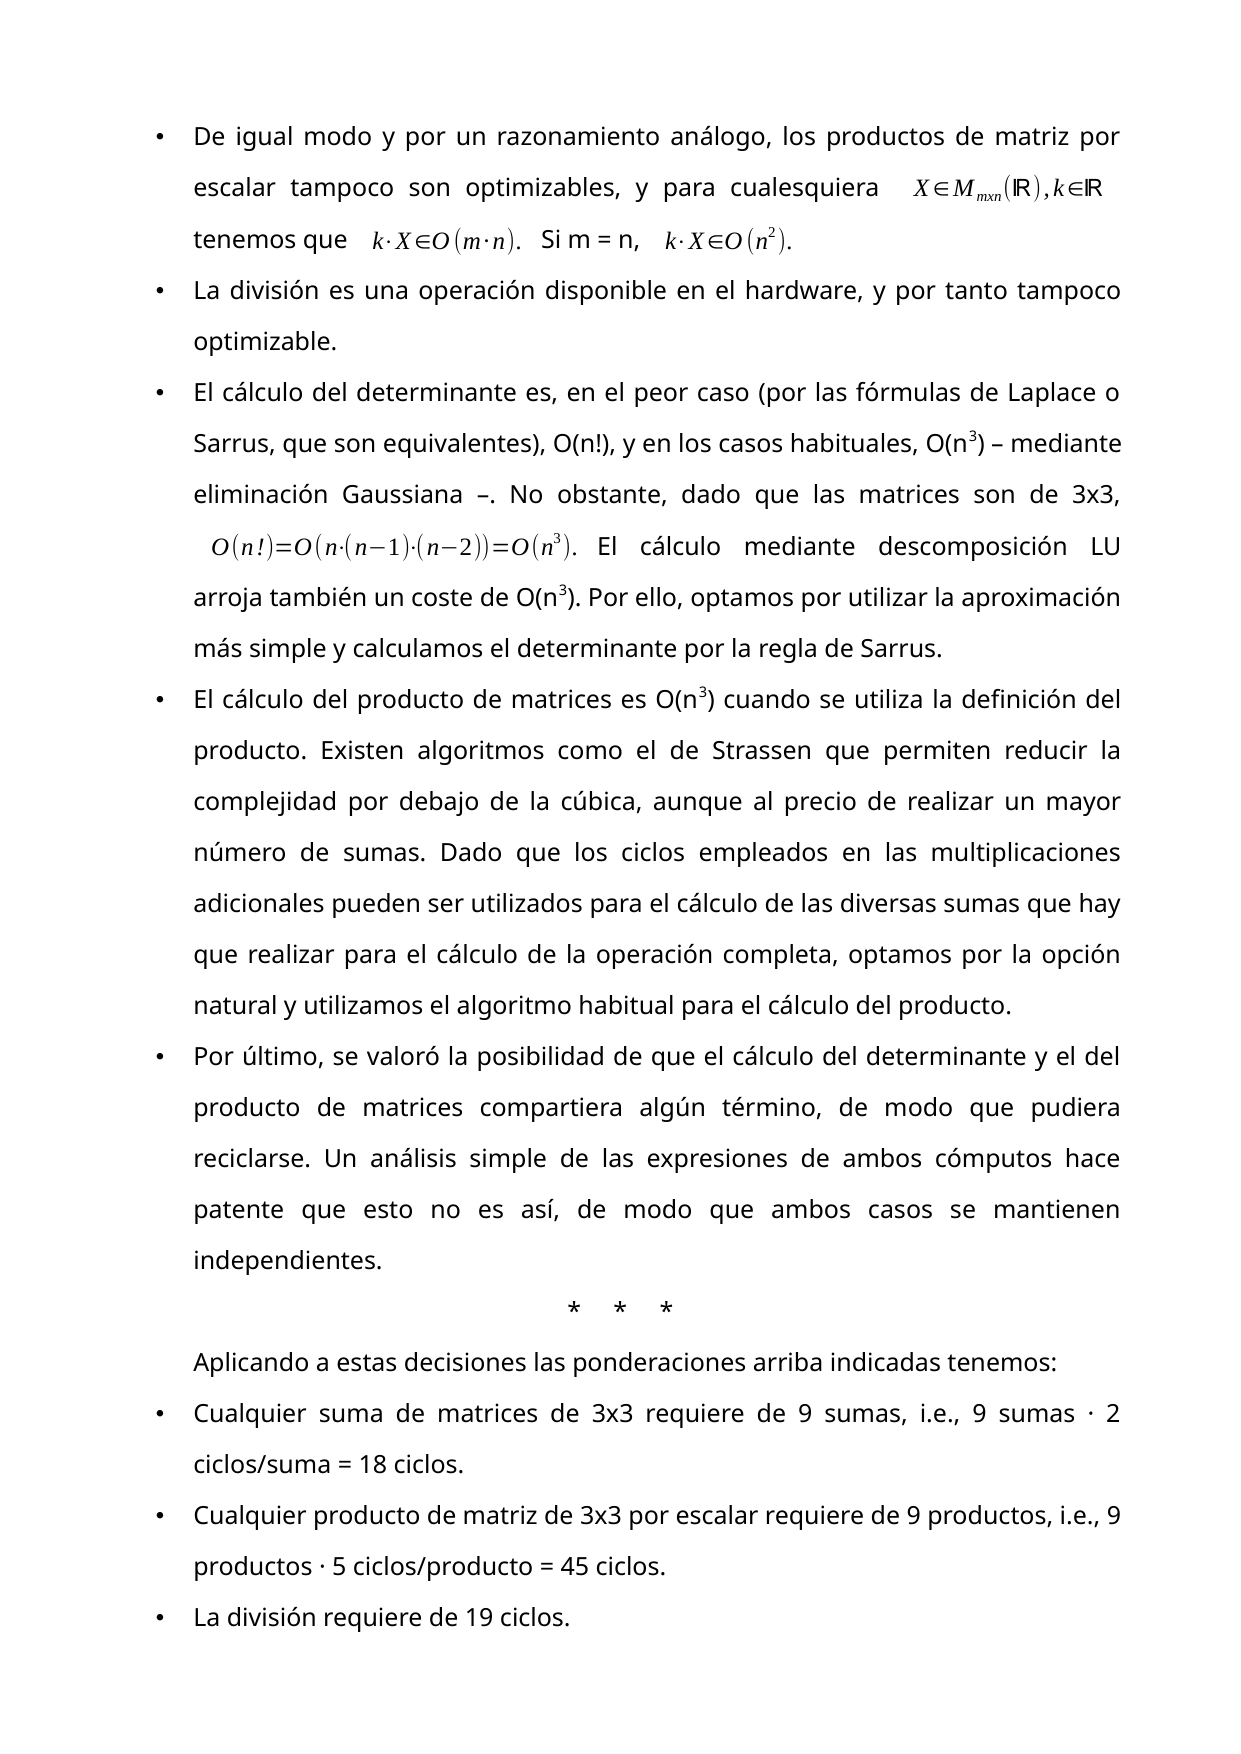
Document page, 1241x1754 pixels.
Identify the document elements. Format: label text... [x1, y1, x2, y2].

text * * * [118, 1294, 1122, 1328]
list De igual modo y por un razonamiento análogo, los productos de matriz por escalar tampoco son optimizables, y para cualesquiera tenemos que Si m = n, [156, 118, 1122, 256]
list Cualquier suma de matrices de 3x3 requiere de 9 sumas, i.e., 9 sumas · 2 ciclos/suma = 18 ciclos. [156, 1396, 1122, 1481]
list El cálculo del determinante es, en el peor caso (por las fórmulas de Laplace o Sarrus, que son equivalentes), O(n!), y en los casos habituales, O(n3) – mediante eliminación Gaussiana –. No obstante, dado que las matrices son de 3x3, El cálculo mediante descomposición LU arroja también un coste de O(n3). Por ello, optamos por utilizar la aproximación más simple y calculamos el determinante por la regla de Sarrus. [156, 375, 1122, 664]
list Por último, se valoró la posibilidad de que el cálculo del determinante y el del producto de matrices compartiera algún término, de modo que pudiera reciclarse. Un análisis simple de las expresiones de ambos cómputos hace patente que esto no es así, de modo que ambos casos se mantienen independientes. [156, 1039, 1122, 1277]
list Cualquier producto de matriz de 3x3 por escalar requiere de 9 productos, i.e., 9 productos · 5 ciclos/producto = 45 ciclos. [156, 1498, 1122, 1583]
list La división requiere de 19 ciclos. [156, 1600, 1122, 1634]
list El cálculo del producto de matrices es O(n3) cuando se utiliza la definición del producto. Existen algoritmos como el de Strassen que permiten reducir la complejidad por debajo de la cúbica, aunque al precio de realizar un mayor número de sumas. Dado que los ciclos empleados en las multiplicaciones adicionales pueden ser utilizados para el cálculo de las diversas sumas que hay que realizar para el cálculo de la operación completa, optamos por la opción natural y utilizamos el algoritmo habitual para el cálculo del producto. [156, 681, 1122, 1022]
text Aplicando a estas decisiones las ponderaciones arriba indicadas tenemos: [118, 1345, 1122, 1379]
list La división es una operación disponible en el hardware, y por tanto tampoco optimizable. [156, 273, 1122, 358]
